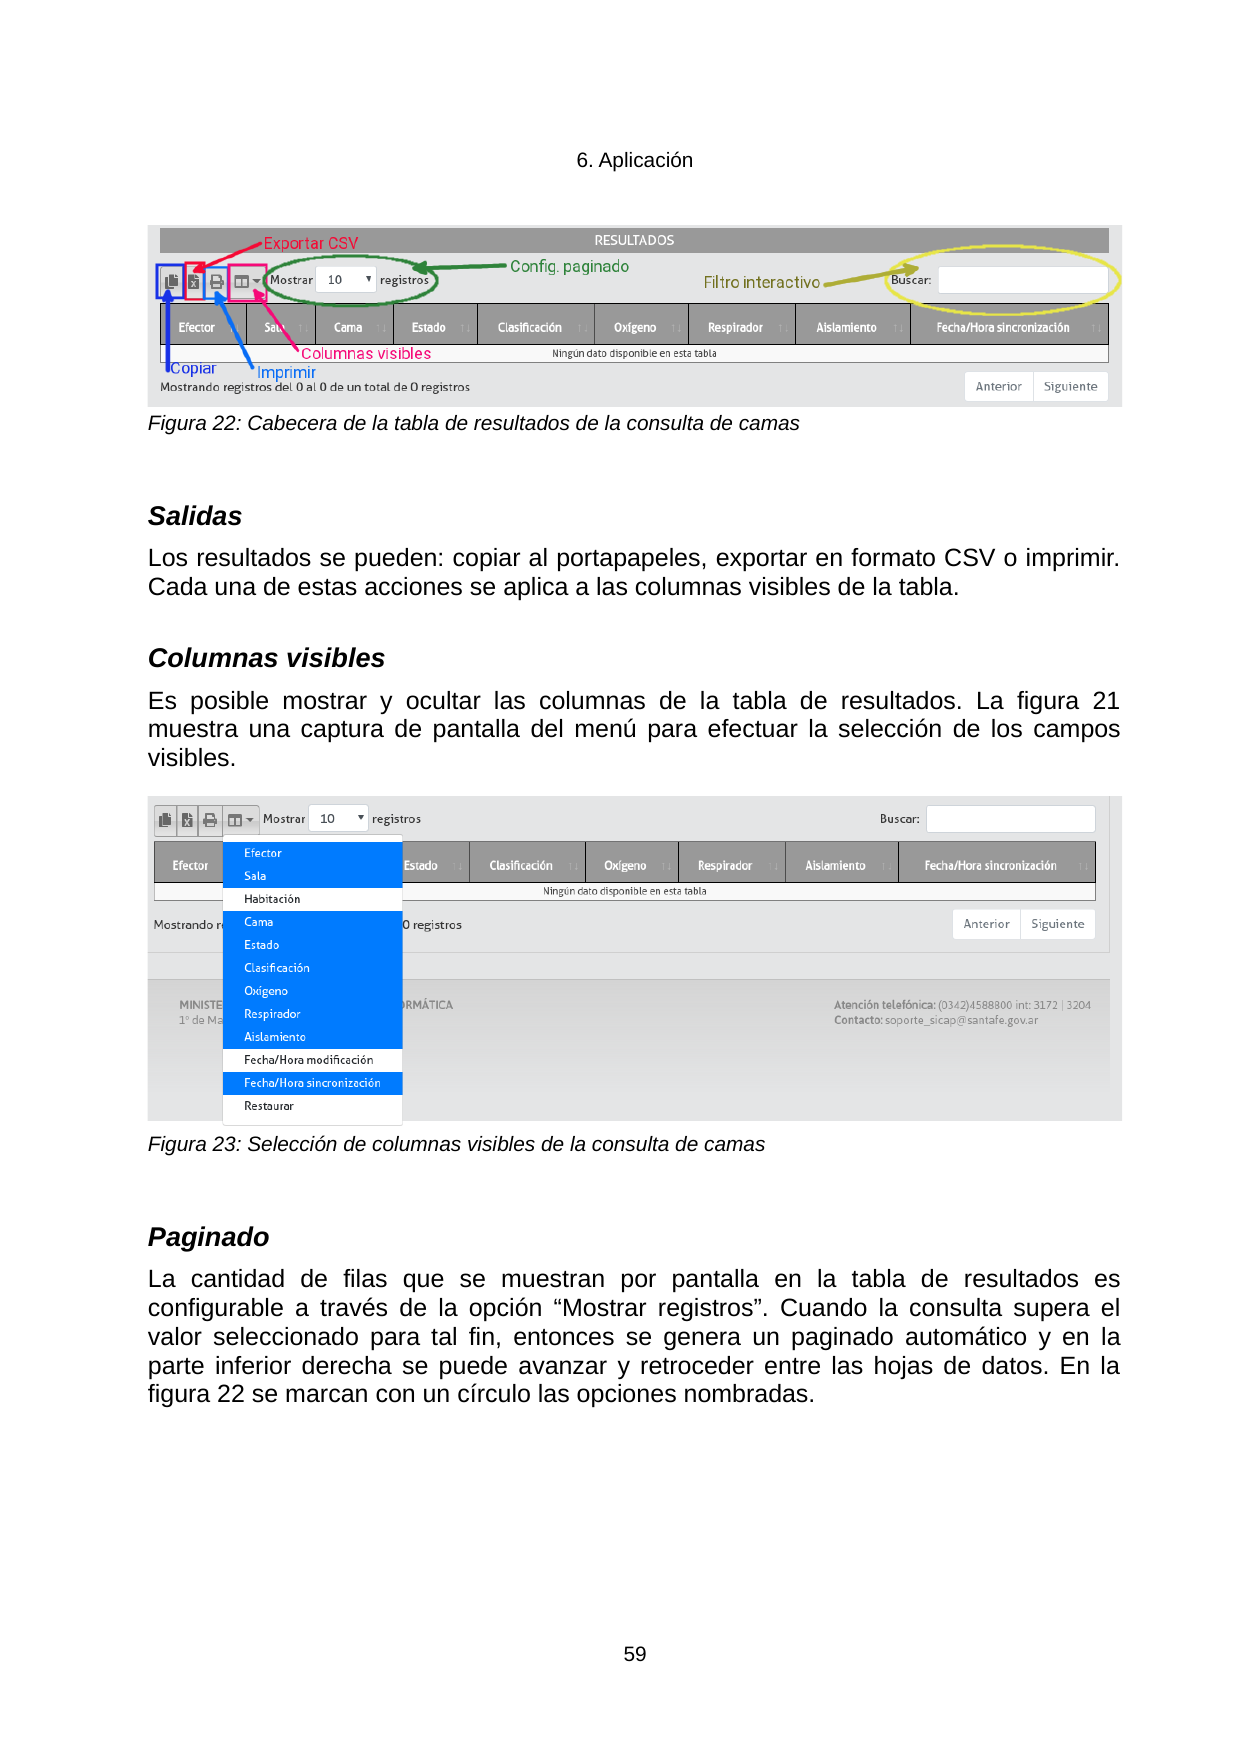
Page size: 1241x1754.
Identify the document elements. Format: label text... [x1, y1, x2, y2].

picture [147, 225, 1123, 407]
text Los resultados se pueden: copiar al portapapeles, exportar en formato CSV o imprimir. Cada una de estas acciones se aplica a las columnas visibles de la tabla. [148, 543, 1122, 601]
subtitle Paginado [148, 1221, 1122, 1252]
subtitle Salidas [148, 499, 1122, 531]
text Es posible mostrar y ocultar las columnas de la tabla de resultados. La figura 21 muestra una captura de pantalla del menú para efectuar la selección de los campos visibles. [148, 686, 1122, 772]
subtitle Columnas visibles [148, 642, 1122, 673]
picture [147, 796, 1123, 1128]
text Figura 23: Selección de columnas visibles de la consulta de camas [148, 1128, 1122, 1156]
text Figura 22: Cabecera de la tabla de resultados de la consulta de camas [148, 407, 1122, 434]
text La cantidad de filas que se muestran por pantalla en la tabla de resultados es configurable a través de la opción “Mostrar registros”. Cuando la consulta supera el valor seleccionado para tal fin, entonces se genera un paginado automático y en la parte inferior derecha se puede avanzar y retroceder entre las hojas de datos. En la figura 22 se marcan con un círculo las opciones nombradas. [148, 1264, 1122, 1408]
